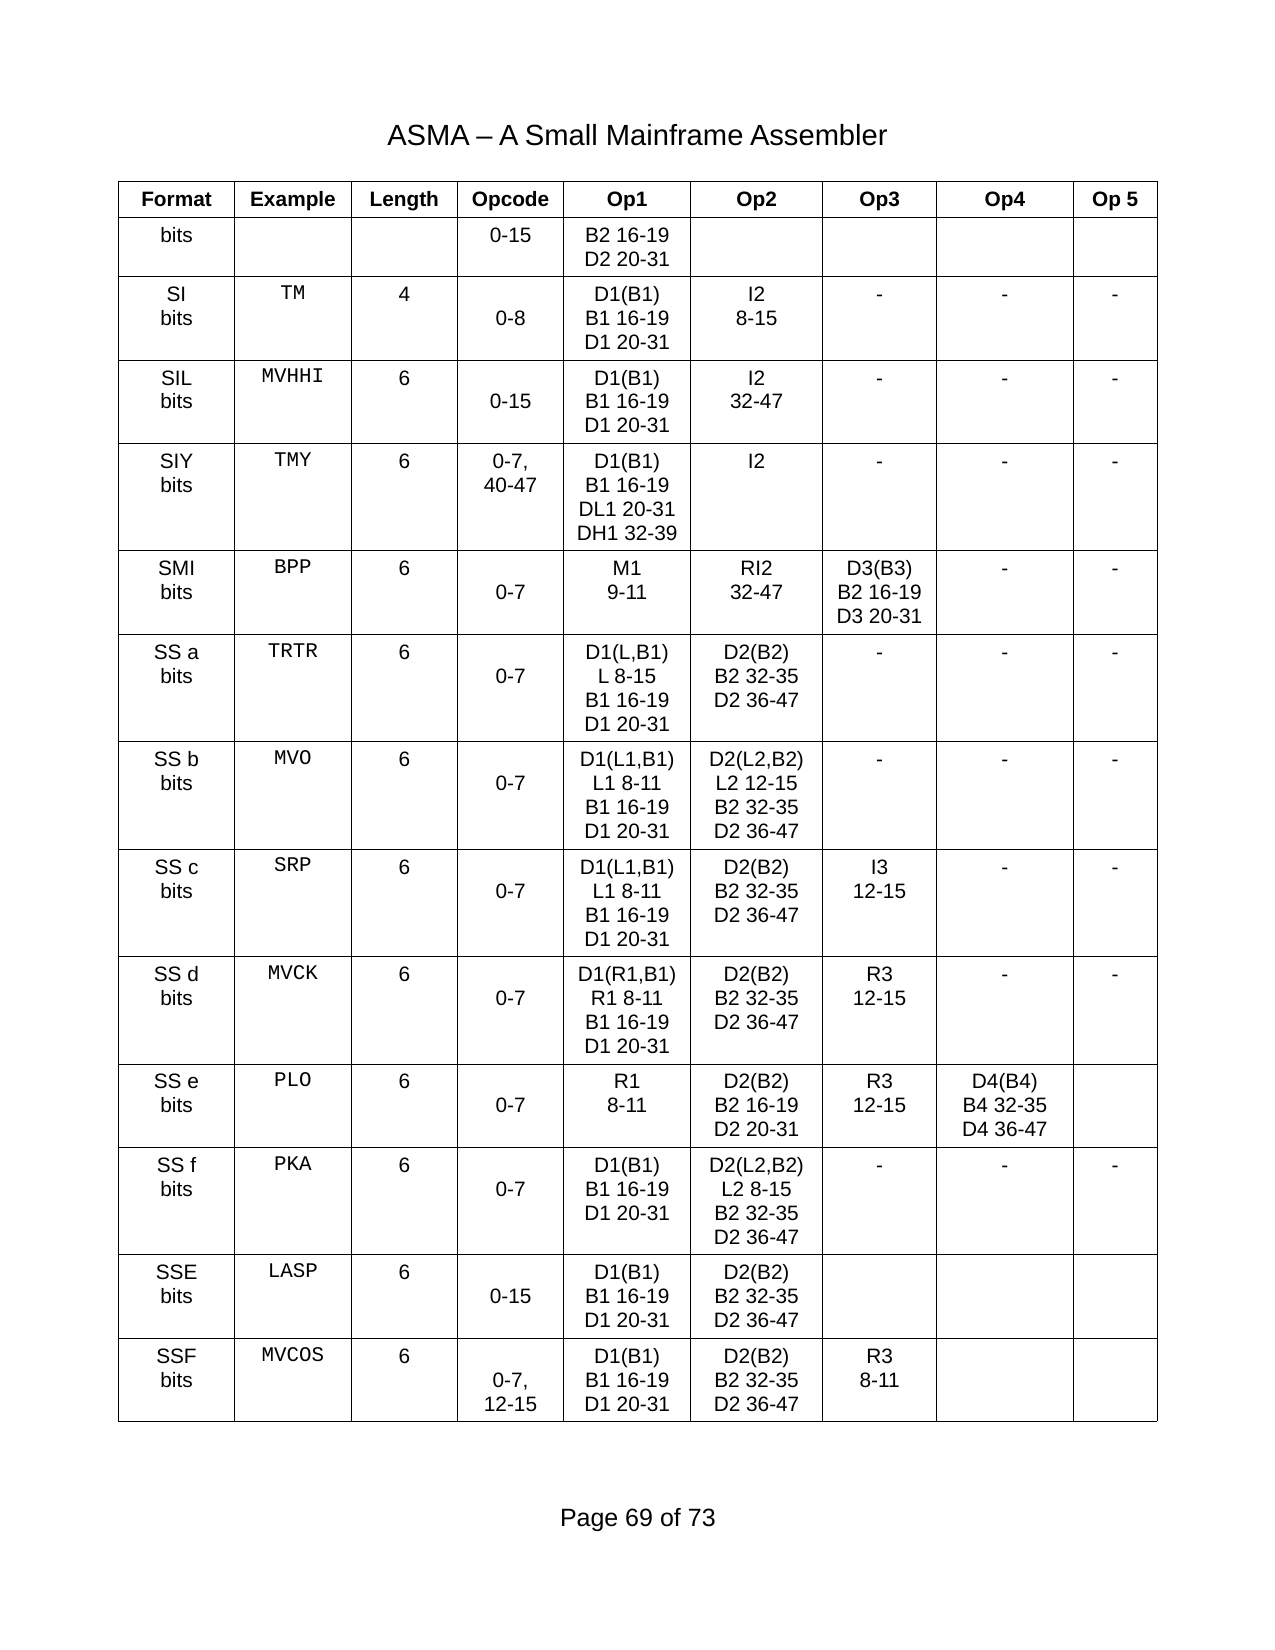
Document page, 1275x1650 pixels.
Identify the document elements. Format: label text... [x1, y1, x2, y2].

table_cell D1(B1) B1 16-19 D1 20-31 [564, 1339, 690, 1421]
table_cell - [823, 361, 936, 443]
table_cell B2 16-19 D2 20-31 [564, 218, 690, 276]
table_cell SS f bits [119, 1148, 234, 1254]
table_cell - [937, 850, 1073, 956]
table_cell - [823, 742, 936, 849]
table_cell 0-7 [458, 850, 563, 956]
table_cell - [823, 635, 936, 741]
table_cell TMY [235, 444, 351, 550]
table_cell 0-7 [458, 957, 563, 1063]
table_cell D2(B2) B2 32-35 D2 36-47 [691, 850, 822, 956]
table_cell R3 8-11 [823, 1339, 936, 1421]
table_cell 6 [352, 1339, 457, 1421]
table_cell - [1074, 1148, 1157, 1254]
table_cell D2(B2) B2 32-35 D2 36-47 [691, 635, 822, 741]
table_cell - [823, 277, 936, 359]
table_cell D1(B1) B1 16-19 D1 20-31 [564, 277, 690, 359]
table_cell 6 [352, 850, 457, 956]
table_cell BPP [235, 551, 351, 634]
table_cell [1074, 1255, 1157, 1338]
table_cell RI2 32-47 [691, 551, 822, 634]
table_cell [1074, 1339, 1157, 1421]
table_cell 6 [352, 957, 457, 1063]
table_cell R3 12-15 [823, 957, 936, 1063]
table_cell D2(B2) B2 32-35 D2 36-47 [691, 1255, 822, 1338]
table_cell M1 9-11 [564, 551, 690, 634]
table_cell SIY bits [119, 444, 234, 550]
table_cell - [823, 444, 936, 550]
table_cell SI bits [119, 277, 234, 359]
table_header Format [119, 182, 234, 217]
table_cell - [1074, 218, 1157, 276]
table_cell [937, 1339, 1073, 1421]
table_cell - [937, 742, 1073, 849]
table_cell D2(B2) B2 16-19 D2 20-31 [691, 1065, 822, 1147]
table_cell [937, 1255, 1073, 1338]
table_cell [352, 218, 457, 276]
table_cell D3(B3) B2 16-19 D3 20-31 [823, 551, 936, 634]
table_cell PLO [235, 1065, 351, 1147]
table_cell SS a bits [119, 635, 234, 741]
table_cell 0-7 [458, 635, 563, 741]
table_cell 0-7, 40-47 [458, 444, 563, 550]
table_cell D1(B1) B1 16-19 DL1 20-31 DH1 32-39 [564, 444, 690, 550]
table_header Op 5 [1074, 182, 1157, 217]
table_cell - [1074, 635, 1157, 741]
table_cell D4(B4) B4 32-35 D4 36-47 [937, 1065, 1073, 1147]
table_cell I2 32-47 [691, 361, 822, 443]
table_cell I2 [691, 444, 822, 550]
table_cell D1(B1) B1 16-19 D1 20-31 [564, 1255, 690, 1338]
table_cell - [937, 277, 1073, 359]
table_header Op2 [691, 182, 822, 217]
table_cell [1074, 1065, 1157, 1147]
table_cell 0-7 [458, 1148, 563, 1254]
table_header Length [352, 182, 457, 217]
table_cell - [937, 635, 1073, 741]
table_cell SS c bits [119, 850, 234, 956]
table_cell - [937, 444, 1073, 550]
table_cell TM [235, 277, 351, 359]
table_cell SMI bits [119, 551, 234, 634]
table_header Example [235, 182, 351, 217]
table_cell - [937, 361, 1073, 443]
table_cell SSF bits [119, 1339, 234, 1421]
table_header Opcode [458, 182, 563, 217]
table_header Op3 [823, 182, 936, 217]
table_cell - [1074, 444, 1157, 550]
table_cell 0-15 [458, 361, 563, 443]
table_cell 0-7 [458, 742, 563, 849]
table_cell 6 [352, 1148, 457, 1254]
table_cell 0-7 [458, 1065, 563, 1147]
table_cell 6 [352, 444, 457, 550]
table_cell D1(R1,B1) R1 8-11 B1 16-19 D1 20-31 [564, 957, 690, 1063]
table_cell 6 [352, 635, 457, 741]
table_cell MVO [235, 742, 351, 849]
table_cell 0-15 [458, 1255, 563, 1338]
table_cell SS b bits [119, 742, 234, 849]
table_header Op1 [564, 182, 690, 217]
table_cell PKA [235, 1148, 351, 1254]
table_cell 0-15 [458, 218, 563, 276]
table_cell bits [119, 218, 234, 276]
table_cell D1(L1,B1) L1 8-11 B1 16-19 D1 20-31 [564, 850, 690, 956]
table_cell 0-8 [458, 277, 563, 359]
table_cell - [937, 218, 1073, 276]
table_header Op4 [937, 182, 1073, 217]
table_cell SS e bits [119, 1065, 234, 1147]
table_cell SS d bits [119, 957, 234, 1063]
table_cell - [823, 218, 936, 276]
table_cell D2(L2,B2) L2 8-15 B2 32-35 D2 36-47 [691, 1148, 822, 1254]
table_cell 0-7 [458, 551, 563, 634]
table_cell R3 12-15 [823, 1065, 936, 1147]
table_cell - [1074, 742, 1157, 849]
table_cell 6 [352, 742, 457, 849]
table_cell SIL bits [119, 361, 234, 443]
table_cell - [691, 218, 822, 276]
table_cell SSE bits [119, 1255, 234, 1338]
table_cell SRP [235, 850, 351, 956]
table_cell D1(L1,B1) L1 8-11 B1 16-19 D1 20-31 [564, 742, 690, 849]
table_cell MVCOS [235, 1339, 351, 1421]
table_cell R1 8-11 [564, 1065, 690, 1147]
table_cell D1(B1) B1 16-19 D1 20-31 [564, 361, 690, 443]
table_cell LASP [235, 1255, 351, 1338]
table_cell - [1074, 551, 1157, 634]
table_cell - [1074, 957, 1157, 1063]
table_cell I2 8-15 [691, 277, 822, 359]
table_cell D1(B1) B1 16-19 D1 20-31 [564, 1148, 690, 1254]
table_cell MVCK [235, 957, 351, 1063]
table_cell - [937, 1148, 1073, 1254]
table_cell TRTR [235, 635, 351, 741]
table_cell 6 [352, 1065, 457, 1147]
table_cell [823, 1255, 936, 1338]
table_cell - [1074, 277, 1157, 359]
table_cell D1(L,B1) L 8-15 B1 16-19 D1 20-31 [564, 635, 690, 741]
table_cell - [1074, 850, 1157, 956]
table_cell MVHHI [235, 361, 351, 443]
table_cell 0-7, 12-15 [458, 1339, 563, 1421]
table_cell - [937, 957, 1073, 1063]
table_cell D2(L2,B2) L2 12-15 B2 32-35 D2 36-47 [691, 742, 822, 849]
table_cell 6 [352, 1255, 457, 1338]
table_cell - [937, 551, 1073, 634]
table_cell D2(B2) B2 32-35 D2 36-47 [691, 957, 822, 1063]
table_cell [235, 218, 351, 276]
table_cell 6 [352, 551, 457, 634]
table_cell 6 [352, 361, 457, 443]
table_cell - [1074, 361, 1157, 443]
table_cell 4 [352, 277, 457, 359]
table_cell I3 12-15 [823, 850, 936, 956]
table_cell D2(B2) B2 32-35 D2 36-47 [691, 1339, 822, 1421]
table_cell - [823, 1148, 936, 1254]
